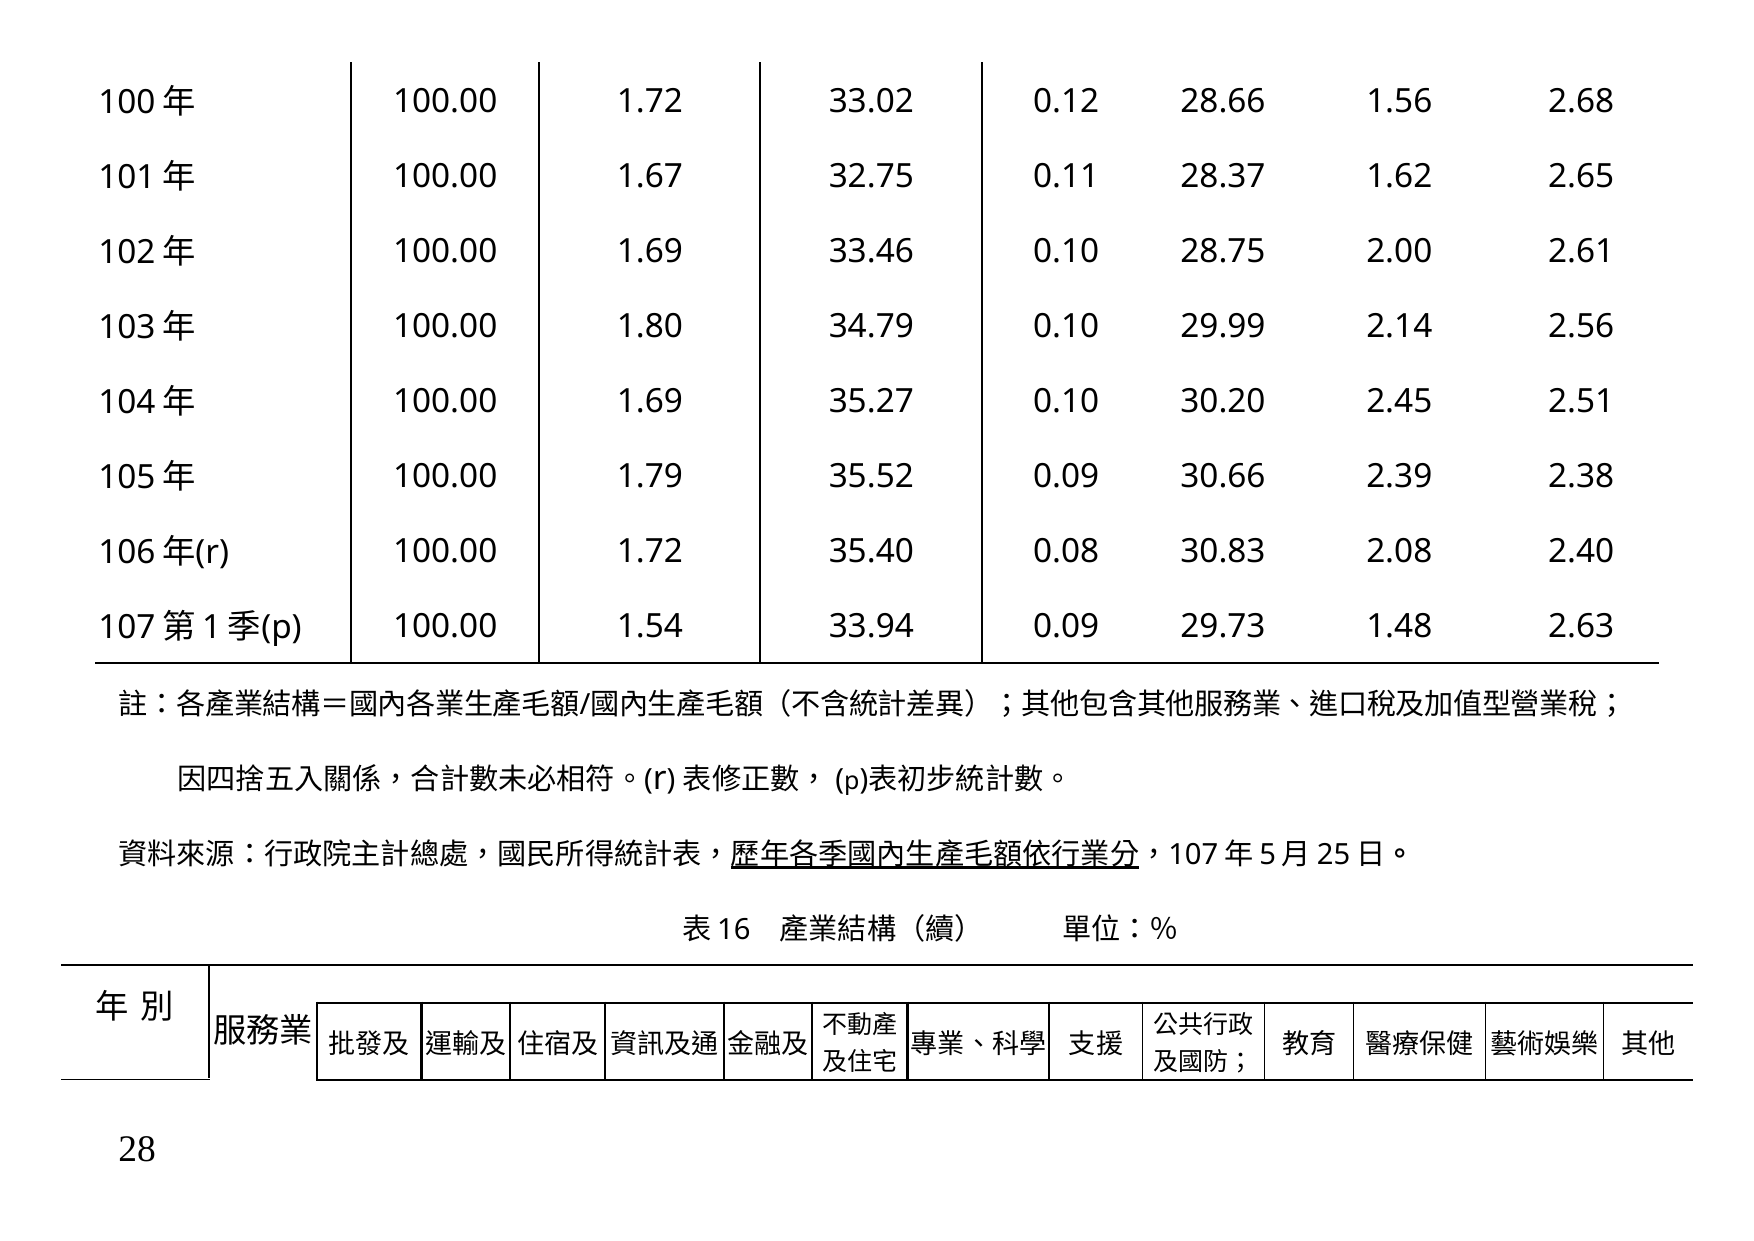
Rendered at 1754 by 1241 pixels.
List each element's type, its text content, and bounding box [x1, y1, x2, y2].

table_cell 33.02 [761, 62, 981, 137]
table_cell 2.38 [1503, 437, 1659, 512]
table_cell 0.08 [983, 512, 1150, 587]
table_cell 102年 [95, 212, 350, 287]
table_cell 2.51 [1503, 362, 1659, 437]
table_cell 100.00 [352, 512, 538, 587]
table_cell 103年 [95, 287, 350, 362]
table_cell 1.79 [540, 437, 759, 512]
table_cell 1.80 [540, 287, 759, 362]
table_cell 0.09 [983, 587, 1150, 662]
table_cell 100.00 [352, 212, 538, 287]
table_cell 資訊及通 [606, 1004, 723, 1079]
table_cell 支援 [1050, 1004, 1142, 1079]
table_cell 100.00 [352, 137, 538, 212]
table_cell 金融及 [725, 1004, 811, 1079]
table_header 年 別 [61, 966, 209, 1079]
table_cell 1.72 [540, 512, 759, 587]
table_cell 100.00 [352, 287, 538, 362]
table_cell 35.40 [761, 512, 981, 587]
table_cell 29.99 [1150, 287, 1295, 362]
table_cell 100.00 [352, 362, 538, 437]
table_cell 不動產及住宅 [813, 1004, 906, 1079]
table_cell 公共行政 及國防； [1143, 1004, 1264, 1079]
table_cell 100.00 [352, 587, 538, 662]
table_cell 29.73 [1150, 587, 1295, 662]
table_cell 28.75 [1150, 212, 1295, 287]
table_cell 2.40 [1503, 512, 1659, 587]
table_cell 2.14 [1295, 287, 1503, 362]
table_cell 35.52 [761, 437, 981, 512]
table_cell 2.68 [1503, 62, 1659, 137]
table_cell 1.69 [540, 212, 759, 287]
table_cell 0.11 [983, 137, 1150, 212]
table_header 服務業 [209, 966, 317, 1079]
table_cell 100年 [95, 62, 350, 137]
table_cell 0.10 [983, 212, 1150, 287]
table_cell 2.08 [1295, 512, 1503, 587]
table_cell 0.12 [983, 62, 1150, 137]
table_cell 30.20 [1150, 362, 1295, 437]
table_cell 其他 [1604, 1004, 1693, 1079]
table_cell 2.65 [1503, 137, 1659, 212]
table_cell 藝術娛樂 [1486, 1004, 1603, 1079]
table_cell 32.75 [761, 137, 981, 212]
table_cell 1.62 [1295, 137, 1503, 212]
table_cell 1.56 [1295, 62, 1503, 137]
table_cell 2.61 [1503, 212, 1659, 287]
table_cell 101年 [95, 137, 350, 212]
text 註：各產業結構＝國內各業生產毛額/國內生產毛額（不含統計差異）；其他包含其他服務業、進口稅及加值型營業稅；因四捨五入關係，合計數未必相符。(r) 表修正數， (p)表初步統計數。 [118, 664, 1636, 814]
table_cell 運輸及 [423, 1004, 509, 1079]
table_cell 2.00 [1295, 212, 1503, 287]
subtitle 表16 產業結構（續） 單位：％ [118, 889, 1636, 964]
table_cell 醫療保健 [1354, 1004, 1485, 1079]
table_cell 34.79 [761, 287, 981, 362]
table_cell 105年 [95, 437, 350, 512]
table_cell 1.67 [540, 137, 759, 212]
table_cell 2.56 [1503, 287, 1659, 362]
table_cell 100.00 [352, 437, 538, 512]
table_cell 30.83 [1150, 512, 1295, 587]
table_cell 33.94 [761, 587, 981, 662]
table_cell 教育 [1265, 1004, 1353, 1079]
table_cell 住宿及 [511, 1004, 604, 1079]
table_cell 1.69 [540, 362, 759, 437]
table_cell 0.10 [983, 362, 1150, 437]
table_cell 專業、科學 [909, 1004, 1048, 1079]
table_cell 0.09 [983, 437, 1150, 512]
table_cell 2.63 [1503, 587, 1659, 662]
table_cell 批發及 [318, 1004, 420, 1079]
table_cell 2.39 [1295, 437, 1503, 512]
table_cell 28.37 [1150, 137, 1295, 212]
table_cell 33.46 [761, 212, 981, 287]
table_header [317, 966, 1693, 1002]
table_cell 1.54 [540, 587, 759, 662]
table_cell 0.10 [983, 287, 1150, 362]
table_cell 28.66 [1150, 62, 1295, 137]
table_cell 104年 [95, 362, 350, 437]
table_cell 35.27 [761, 362, 981, 437]
text 資料來源：行政院主計總處，國民所得統計表，歷年各季國內生產毛額依行業分，107年5月25日。 [118, 814, 1636, 889]
table_cell 107第1季(p) [95, 587, 350, 662]
table_cell 30.66 [1150, 437, 1295, 512]
table_cell 100.00 [352, 62, 538, 137]
table_cell 106年(r) [95, 512, 350, 587]
table_cell 2.45 [1295, 362, 1503, 437]
table_cell 1.72 [540, 62, 759, 137]
table_cell 1.48 [1295, 587, 1503, 662]
